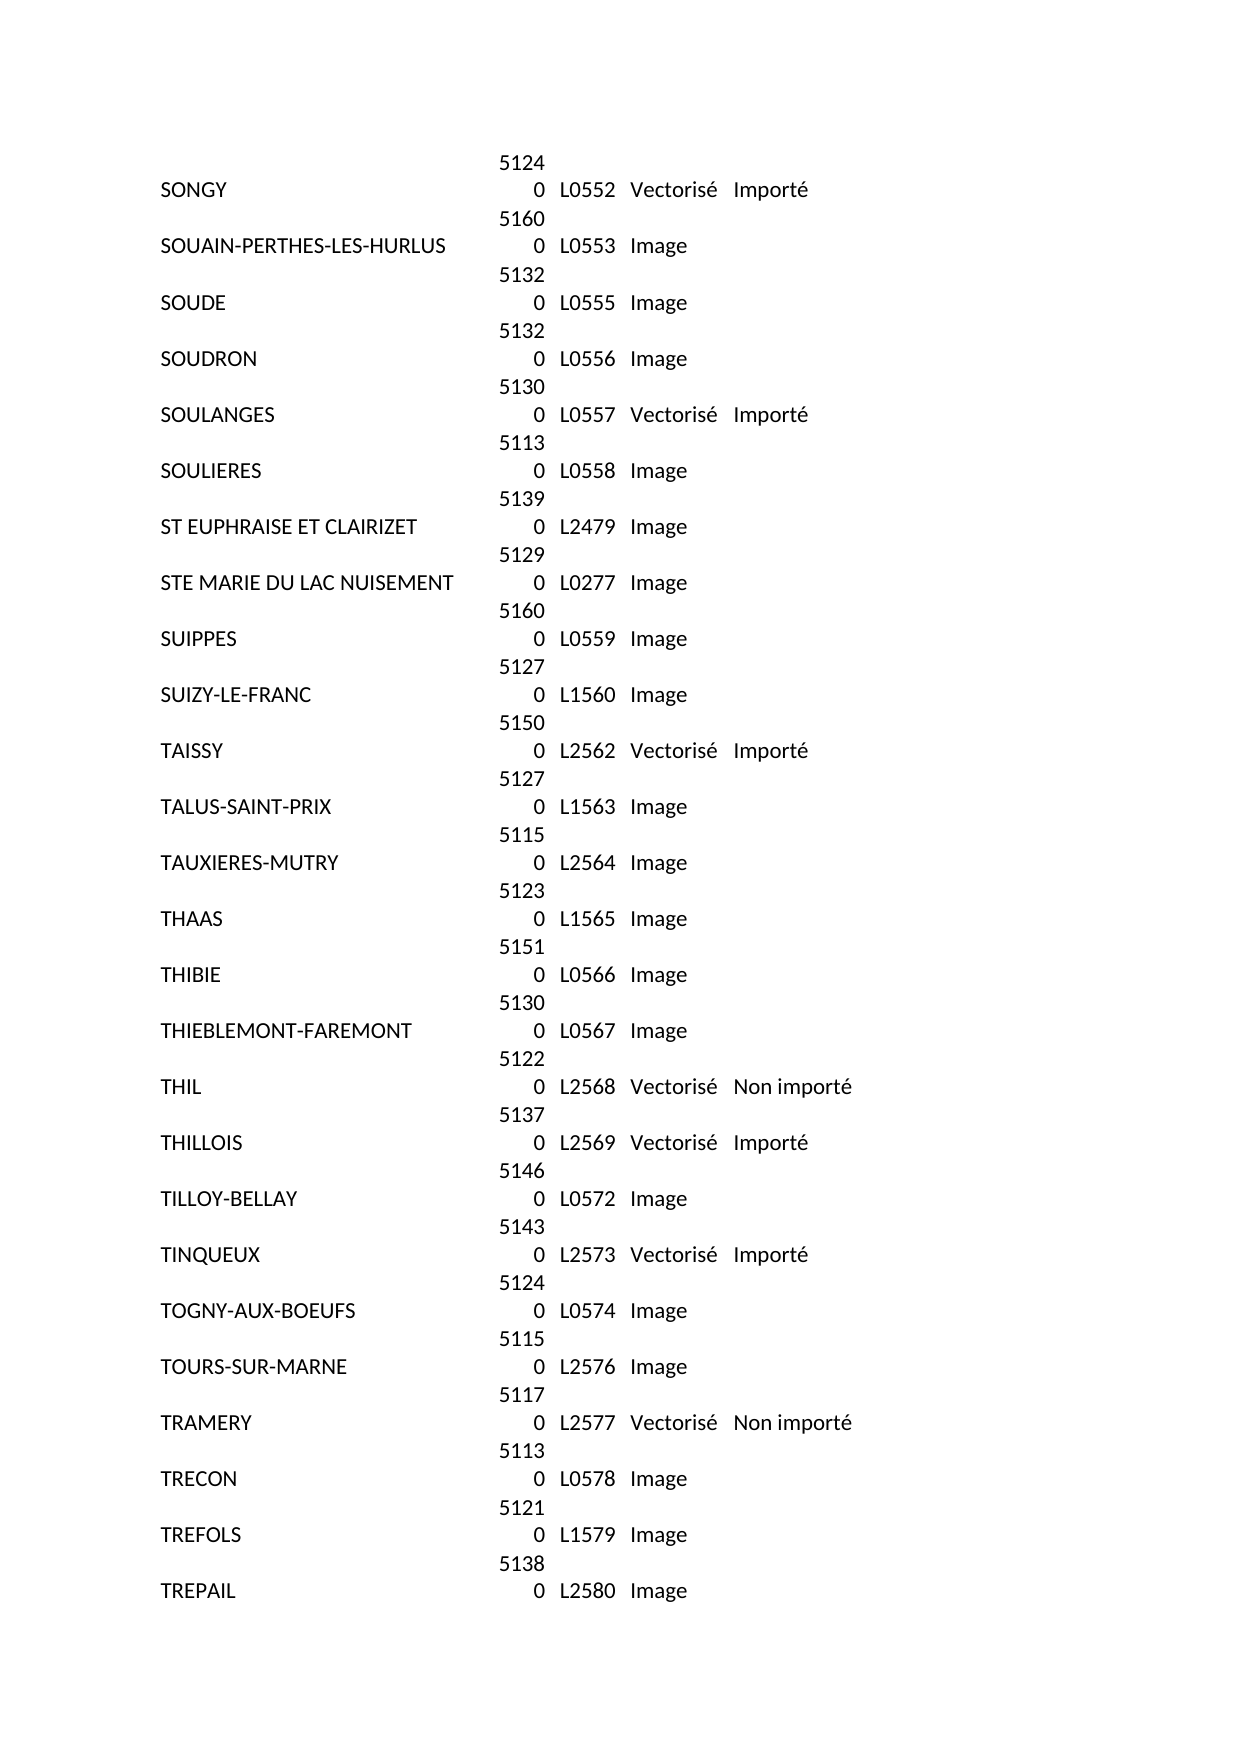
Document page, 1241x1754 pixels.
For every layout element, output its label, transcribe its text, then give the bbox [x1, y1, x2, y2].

table_cell Image [623, 540, 726, 596]
table_cell Vectorisé [623, 1100, 726, 1156]
table_cell 51290 [480, 540, 552, 596]
table_cell Vectorisé [623, 1044, 726, 1100]
table_cell [726, 652, 859, 708]
table_cell 51230 [480, 876, 552, 932]
table_cell L1579 [552, 1493, 623, 1549]
table_cell 51390 [480, 484, 552, 540]
table_cell Image [623, 1493, 726, 1549]
table_cell L1560 [552, 652, 623, 708]
table_cell SUIZY-LE-FRANC [153, 652, 479, 708]
table_cell 51170 [480, 1381, 552, 1437]
table_cell L1565 [552, 876, 623, 932]
table_cell Image [623, 988, 726, 1044]
table_cell SUIPPES [153, 596, 479, 652]
table_cell L0559 [552, 596, 623, 652]
table_cell TALUS-SAINT-PRIX [153, 764, 479, 820]
table_cell TAUXIERES-MUTRY [153, 820, 479, 876]
table_cell [726, 988, 859, 1044]
table_cell [726, 316, 859, 372]
table_cell [726, 484, 859, 540]
table_cell Image [623, 1325, 726, 1381]
table_cell ST EUPHRAISE ET CLAIRIZET [153, 484, 479, 540]
table_cell Image [623, 932, 726, 988]
table_cell 51510 [480, 932, 552, 988]
table_cell 51370 [480, 1100, 552, 1156]
table_cell 51430 [480, 1213, 552, 1268]
table_cell Image [623, 316, 726, 372]
table_cell TREFOLS [153, 1493, 479, 1549]
table_cell Non importé [726, 1381, 859, 1437]
table_cell 51130 [480, 428, 552, 484]
table_cell Vectorisé [623, 1381, 726, 1437]
table_cell L2479 [552, 484, 623, 540]
table_cell L1563 [552, 764, 623, 820]
table_cell L0277 [552, 540, 623, 596]
table_cell 51380 [480, 1549, 552, 1605]
table_cell L0574 [552, 1269, 623, 1324]
table_cell L2577 [552, 1381, 623, 1437]
table_cell 51240 [480, 148, 552, 204]
table_cell TILLOY-BELLAY [153, 1156, 479, 1212]
table_cell Importé [726, 1213, 859, 1268]
table_cell [726, 596, 859, 652]
table_cell L2569 [552, 1100, 623, 1156]
table_cell [726, 820, 859, 876]
table_cell TINQUEUX [153, 1213, 479, 1268]
table_cell Image [623, 260, 726, 316]
table_cell L0572 [552, 1156, 623, 1212]
table_cell [726, 932, 859, 988]
table_cell SOUDRON [153, 316, 479, 372]
table_cell SOULANGES [153, 372, 479, 428]
table_cell L0552 [552, 148, 623, 204]
table_cell Image [623, 204, 726, 260]
table_cell SOUAIN-PERTHES-LES-HURLUS [153, 204, 479, 260]
table_cell TAISSY [153, 708, 479, 764]
table_cell Vectorisé [623, 708, 726, 764]
table_cell SOULIERES [153, 428, 479, 484]
table_cell SOUDE [153, 260, 479, 316]
table_cell 51320 [480, 260, 552, 316]
table_cell Vectorisé [623, 372, 726, 428]
table_cell L0567 [552, 988, 623, 1044]
table_cell 51270 [480, 764, 552, 820]
table_cell TOGNY-AUX-BOEUFS [153, 1269, 479, 1324]
table_cell L2576 [552, 1325, 623, 1381]
table_cell Image [623, 428, 726, 484]
table_cell 51270 [480, 652, 552, 708]
table_cell THAAS [153, 876, 479, 932]
table_cell [726, 764, 859, 820]
table_cell 51300 [480, 988, 552, 1044]
table_cell 51150 [480, 1325, 552, 1381]
table_cell Image [623, 1156, 726, 1212]
table_cell THIBIE [153, 932, 479, 988]
table_cell Image [623, 1269, 726, 1324]
table_cell THILLOIS [153, 1100, 479, 1156]
table_cell TRECON [153, 1437, 479, 1493]
table_cell Image [623, 1437, 726, 1493]
table_cell L0556 [552, 316, 623, 372]
table_cell Image [623, 764, 726, 820]
table_cell Vectorisé [623, 1213, 726, 1268]
table_cell 51500 [480, 708, 552, 764]
table_cell L2573 [552, 1213, 623, 1268]
table_cell 51150 [480, 820, 552, 876]
table_cell Image [623, 596, 726, 652]
table_cell L0558 [552, 428, 623, 484]
table_cell Vectorisé [623, 148, 726, 204]
table_cell L0553 [552, 204, 623, 260]
table_cell [726, 1325, 859, 1381]
table_cell THIEBLEMONT-FAREMONT [153, 988, 479, 1044]
table_cell L2580 [552, 1549, 623, 1605]
table_cell Importé [726, 148, 859, 204]
table_cell TREPAIL [153, 1549, 479, 1605]
table_cell [726, 1493, 859, 1549]
table_cell Image [623, 484, 726, 540]
table_cell [726, 876, 859, 932]
table_cell L2568 [552, 1044, 623, 1100]
table_cell TOURS-SUR-MARNE [153, 1325, 479, 1381]
table_cell Non importé [726, 1044, 859, 1100]
table_cell 51220 [480, 1044, 552, 1100]
table_cell [726, 204, 859, 260]
table_cell L2562 [552, 708, 623, 764]
table_cell SONGY [153, 148, 479, 204]
table_cell [726, 428, 859, 484]
table_cell Importé [726, 708, 859, 764]
table_cell L0557 [552, 372, 623, 428]
table_cell 51600 [480, 596, 552, 652]
table_cell 51320 [480, 316, 552, 372]
table_cell 51130 [480, 1437, 552, 1493]
table_cell 51210 [480, 1493, 552, 1549]
table_cell L0555 [552, 260, 623, 316]
table_cell [726, 1156, 859, 1212]
table_cell Image [623, 820, 726, 876]
table_cell [726, 260, 859, 316]
table_cell L2564 [552, 820, 623, 876]
table_cell 51300 [480, 372, 552, 428]
table_cell 51240 [480, 1269, 552, 1324]
table_cell L0566 [552, 932, 623, 988]
table_cell [726, 1269, 859, 1324]
table_cell Importé [726, 372, 859, 428]
table_cell Image [623, 1549, 726, 1605]
table_cell Image [623, 876, 726, 932]
table_cell 51600 [480, 204, 552, 260]
table_cell [726, 540, 859, 596]
table_cell [726, 1437, 859, 1493]
table_cell 51460 [480, 1156, 552, 1212]
table_cell L0578 [552, 1437, 623, 1493]
table_cell STE MARIE DU LAC NUISEMENT [153, 540, 479, 596]
table_cell TRAMERY [153, 1381, 479, 1437]
table_cell THIL [153, 1044, 479, 1100]
table_cell Image [623, 652, 726, 708]
table_cell Importé [726, 1100, 859, 1156]
table_cell [726, 1549, 859, 1605]
